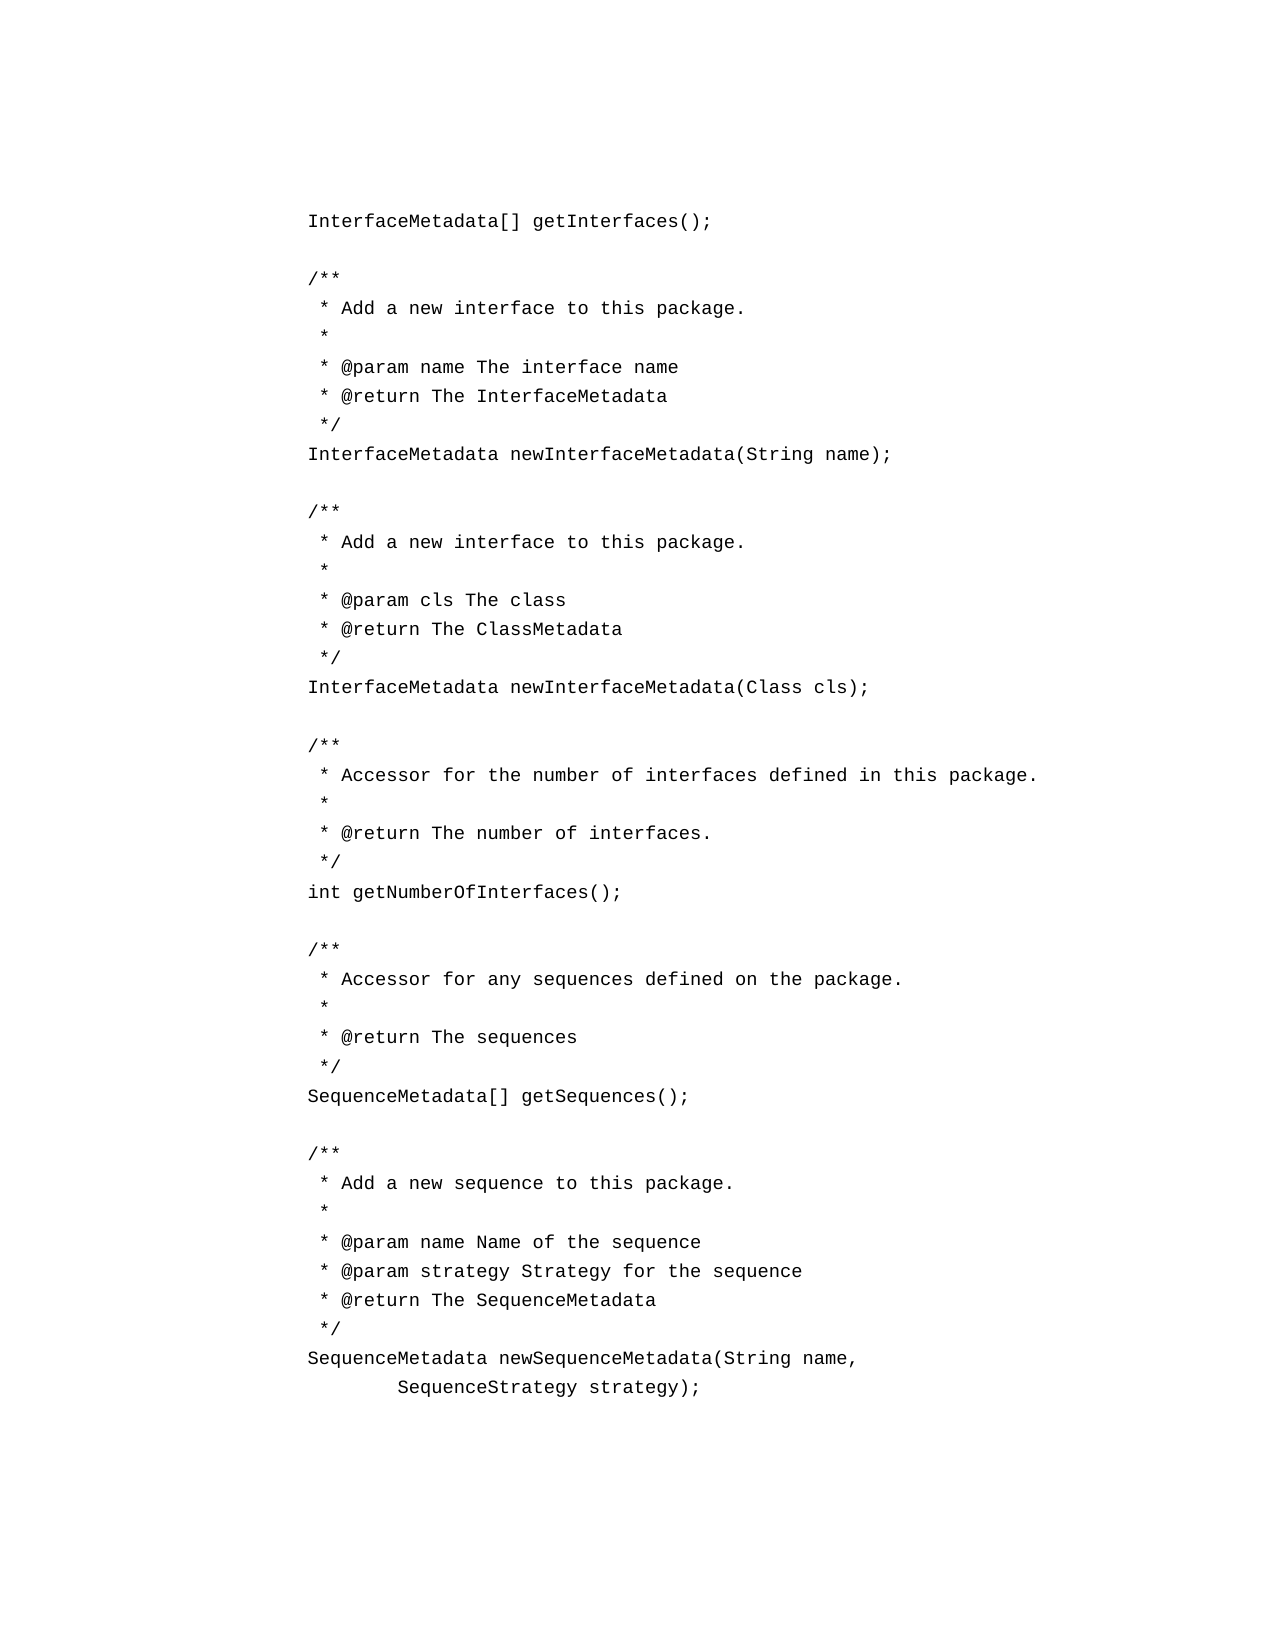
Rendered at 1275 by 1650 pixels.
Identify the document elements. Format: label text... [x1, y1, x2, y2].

text * @param name The interface name [262, 356, 1125, 379]
text * Accessor for the number of interfaces defined in this package. [262, 764, 1125, 787]
text /** [262, 502, 1125, 524]
text SequenceMetadata[] getSequences(); [262, 1085, 1125, 1108]
text int getNumberOfInterfaces(); [262, 881, 1125, 904]
text * Add a new sequence to this package. [262, 1172, 1125, 1195]
text SequenceStrategy strategy); [262, 1377, 1125, 1399]
text InterfaceMetadata[] getInterfaces(); [262, 210, 1125, 233]
text /** [262, 1143, 1125, 1166]
text * @return The SequenceMetadata [262, 1289, 1125, 1312]
text * @return The number of interfaces. [262, 822, 1125, 845]
text * @param cls The class [262, 589, 1125, 612]
text * [262, 560, 1125, 583]
text /** [262, 735, 1125, 758]
text * @param strategy Strategy for the sequence [262, 1260, 1125, 1283]
text * Accessor for any sequences defined on the package. [262, 968, 1125, 991]
text InterfaceMetadata newInterfaceMetadata(String name); [262, 443, 1125, 466]
text * @return The InterfaceMetadata [262, 385, 1125, 408]
text */ [262, 1318, 1125, 1341]
text /** [262, 268, 1125, 291]
text * [262, 997, 1125, 1020]
text /** [262, 939, 1125, 962]
text */ [262, 852, 1125, 874]
text * [262, 1202, 1125, 1224]
text * Add a new interface to this package. [262, 531, 1125, 554]
text * @return The sequences [262, 1027, 1125, 1049]
text * @return The ClassMetadata [262, 618, 1125, 641]
text * @param name Name of the sequence [262, 1231, 1125, 1254]
text SequenceMetadata newSequenceMetadata(String name, [262, 1347, 1125, 1370]
text */ [262, 1056, 1125, 1079]
text * [262, 327, 1125, 349]
text */ [262, 414, 1125, 437]
text * [262, 793, 1125, 816]
text * Add a new interface to this package. [262, 297, 1125, 320]
text InterfaceMetadata newInterfaceMetadata(Class cls); [262, 677, 1125, 699]
text */ [262, 647, 1125, 670]
